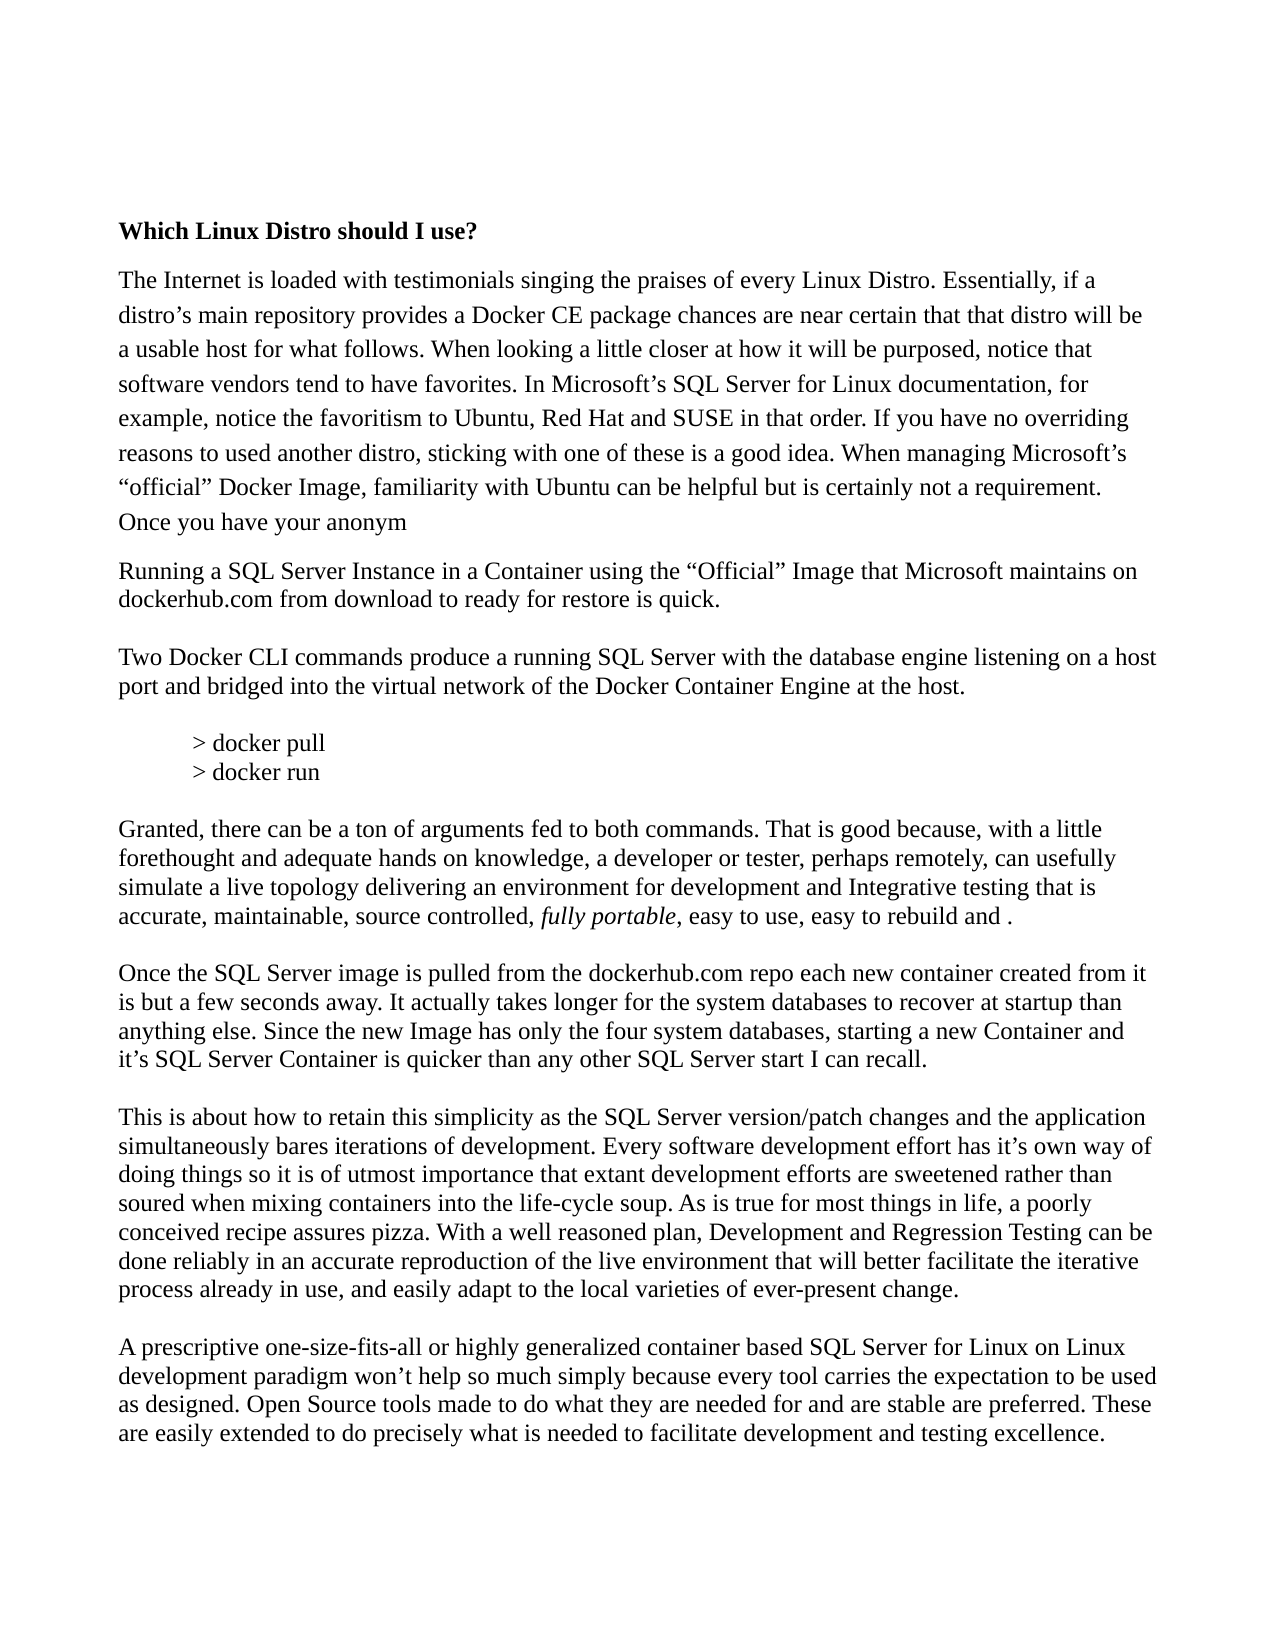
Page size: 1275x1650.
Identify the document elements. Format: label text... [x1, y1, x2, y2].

text Two Docker CLI commands produce a running SQL Server with the database engine listening on a host port and bridged into the virtual network of the Docker Container Engine at the host. [118, 642, 1157, 699]
text > docker pull [118, 728, 1157, 757]
text Granted, there can be a ton of arguments fed to both commands. That is good because, with a little forethought and adequate hands on knowledge, a developer or tester, perhaps remotely, can usefully simulate a live topology delivering an environment for development and Integrative testing that is accurate, maintainable, source controlled, fully portable, easy to use, easy to rebuild and . [118, 814, 1157, 929]
text > docker run [118, 757, 1157, 786]
text Once the SQL Server image is pulled from the dockerhub.com repo each new container created from it is but a few seconds away. It actually takes longer for the system databases to recover at startup than anything else. Since the new Image has only the four system databases, starting a new Container and it’s SQL Server Container is quicker than any other SQL Server start I can recall. [118, 958, 1157, 1073]
text Running a SQL Server Instance in a Container using the “Official” Image that Microsoft maintains on dockerhub.com from download to ready for restore is quick. [118, 556, 1157, 613]
text The Internet is loaded with testimonials singing the praises of every Linux Distro. Essentially, if a distro’s main repository provides a Docker CE package chances are near certain that that distro will be a usable host for what follows. When looking a little closer at how it will be purposed, notice that software vendors tend to have favorites. In Microsoft’s SQL Server for Linux documentation, for example, notice the favoritism to Ubuntu, Red Hat and SUSE in that order. If you have no overriding reasons to used another distro, sticking with one of these is a good idea. When managing Microsoft’s “official” Docker Image, familiarity with Ubuntu can be helpful but is certainly not a requirement. Once you have your anonym [118, 265, 1157, 535]
text This is about how to retain this simplicity as the SQL Server version/patch changes and the application simultaneously bares iterations of development. Every software development effort has it’s own way of doing things so it is of utmost importance that extant development efforts are sweetened rather than soured when mixing containers into the life-cycle soup. As is true for most things in life, a poorly conceived recipe assures pizza. With a well reasoned plan, Development and Regression Testing can be done reliably in an accurate reproduction of the live environment that will better facilitate the iterative process already in use, and easily adapt to the local varieties of ever-present change. [118, 1102, 1157, 1303]
text A prescriptive one-size-fits-all or highly generalized container based SQL Server for Linux on Linux development paradigm won’t help so much simply because every tool carries the expectation to be used as designed. Open Source tools made to do what they are needed for and are stable are preferred. These are easily extended to do precisely what is needed to facilitate development and testing excellence. [118, 1332, 1157, 1447]
text Which Linux Distro should I use? [118, 216, 1157, 245]
